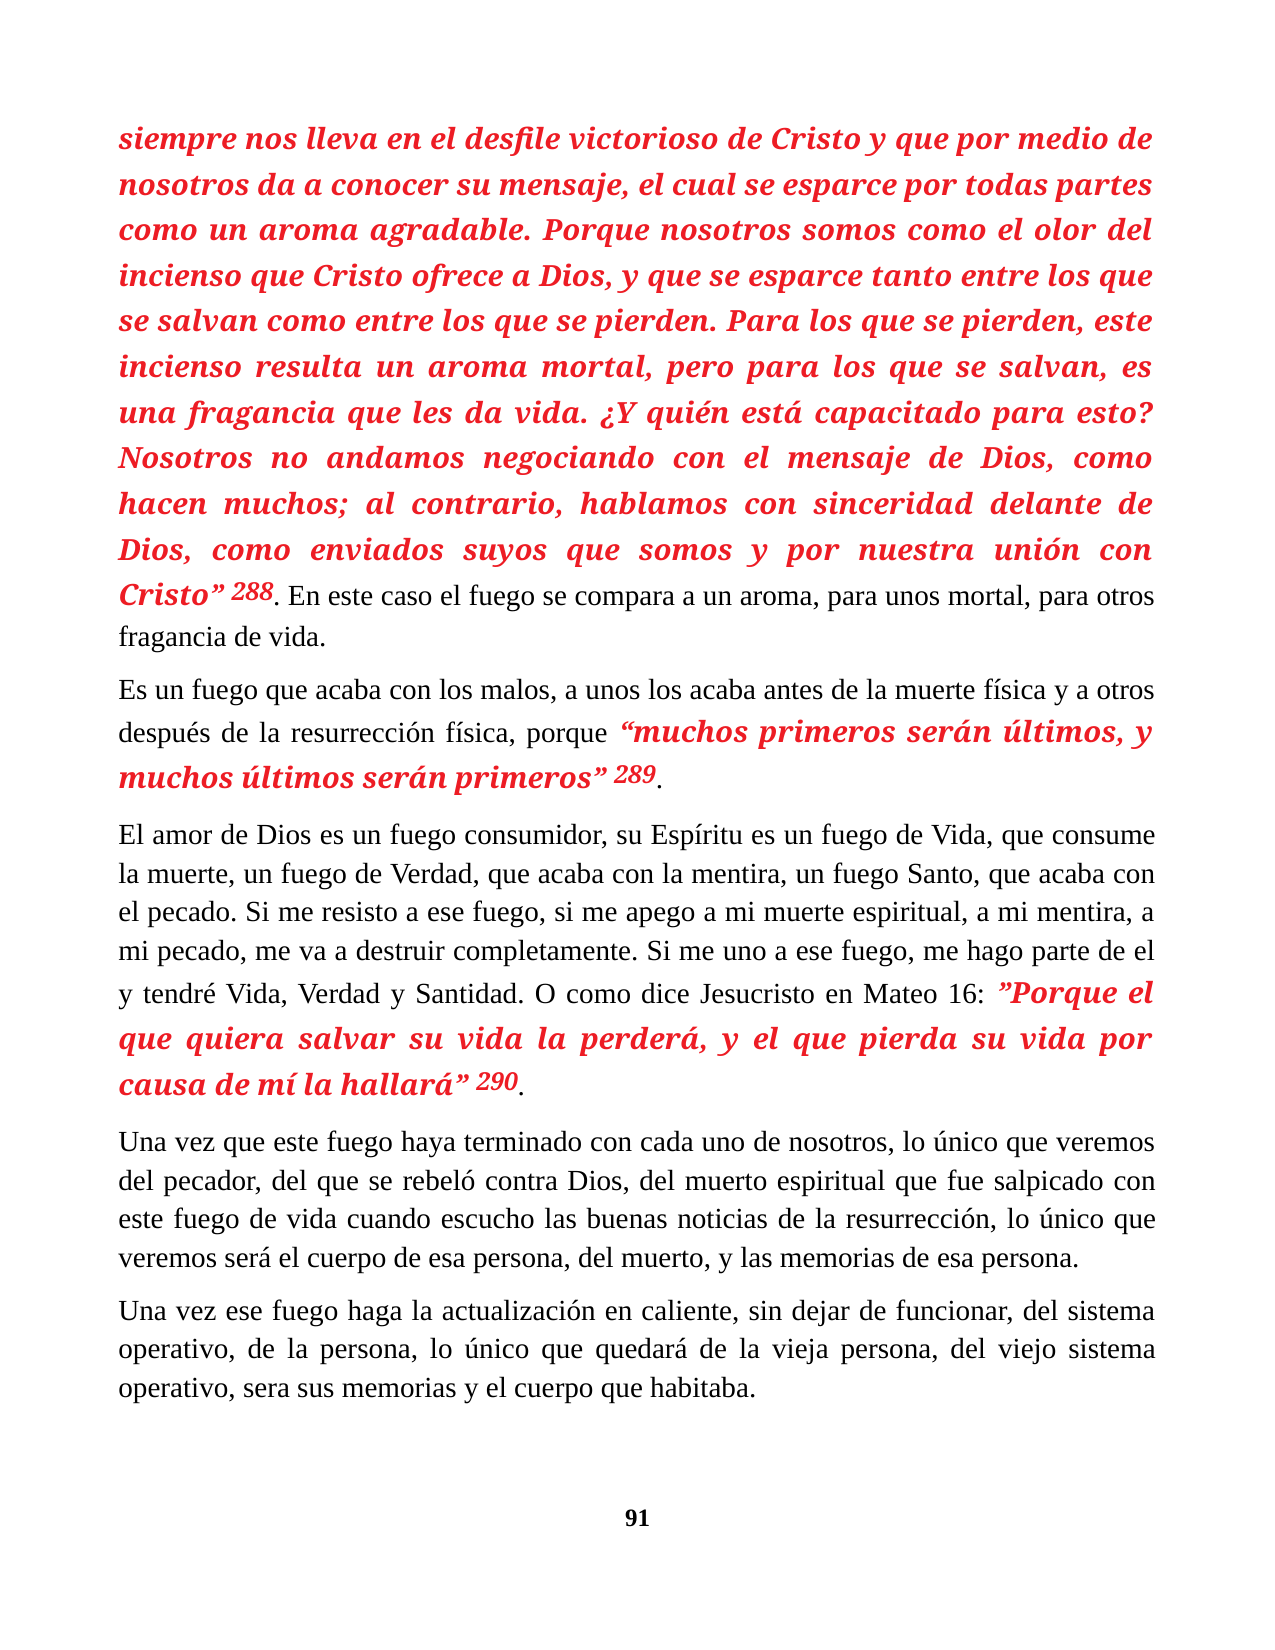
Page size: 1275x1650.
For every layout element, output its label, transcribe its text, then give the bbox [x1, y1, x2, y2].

text El amor de Dios es un fuego consumidor, su Espíritu es un fuego de Vida, que consume la muerte, un fuego de Verdad, que acaba con la mentira, un fuego Santo, que acaba con el pecado. Si me resisto a ese fuego, si me apego a mi muerte espiritual, a mi mentira, a mi pecado, me va a destruir completamente. Si me uno a ese fuego, me hago parte de el y tendré Vida, Verdad y Santidad. O como dice Jesucristo en Mateo 16: ”Porque el que quiera salvar su vida la perderá, y el que pierda su vida por causa de mí la hallará” . [118, 817, 1157, 1103]
text Es un fuego que acaba con los malos, a unos los acaba antes de la muerte física y a otros después de la resurrección física, porque “muchos primeros serán últimos, y muchos últimos serán primeros” . [118, 672, 1157, 797]
text Una vez que este fuego haya terminado con cada uno de nosotros, lo único que veremos del pecador, del que se rebeló contra Dios, del muerto espiritual que fue salpicado con este fuego de vida cuando escucho las buenas noticias de la resurrección, lo único que veremos será el cuerpo de esa persona, del muerto, y las memorias de esa persona. [118, 1124, 1157, 1273]
text siempre nos lleva en el desfile victorioso de Cristo y que por medio de nosotros da a conocer su mensaje, el cual se esparce por todas partes como un aroma agradable. Porque nosotros somos como el olor del incienso que Cristo ofrece a Dios, y que se esparce tanto entre los que se salvan como entre los que se pierden. Para los que se pierden, este incienso resulta un aroma mortal, pero para los que se salvan, es una fragancia que les da vida. ¿Y quién está capacitado para esto? Nosotros no andamos negociando con el mensaje de Dios, como hacen muchos; al contrario, hablamos con sinceridad delante de Dios, como enviados suyos que somos y por nuestra unión con Cristo” . En este caso el fuego se compara a un aroma, para unos mortal, para otros fragancia de vida. [118, 118, 1157, 653]
text Una vez ese fuego haga la actualización en caliente, sin dejar de funcionar, del sistema operativo, de la persona, lo único que quedará de la vieja persona, del viejo sistema operativo, sera sus memorias y el cuerpo que habitaba. [118, 1293, 1157, 1403]
